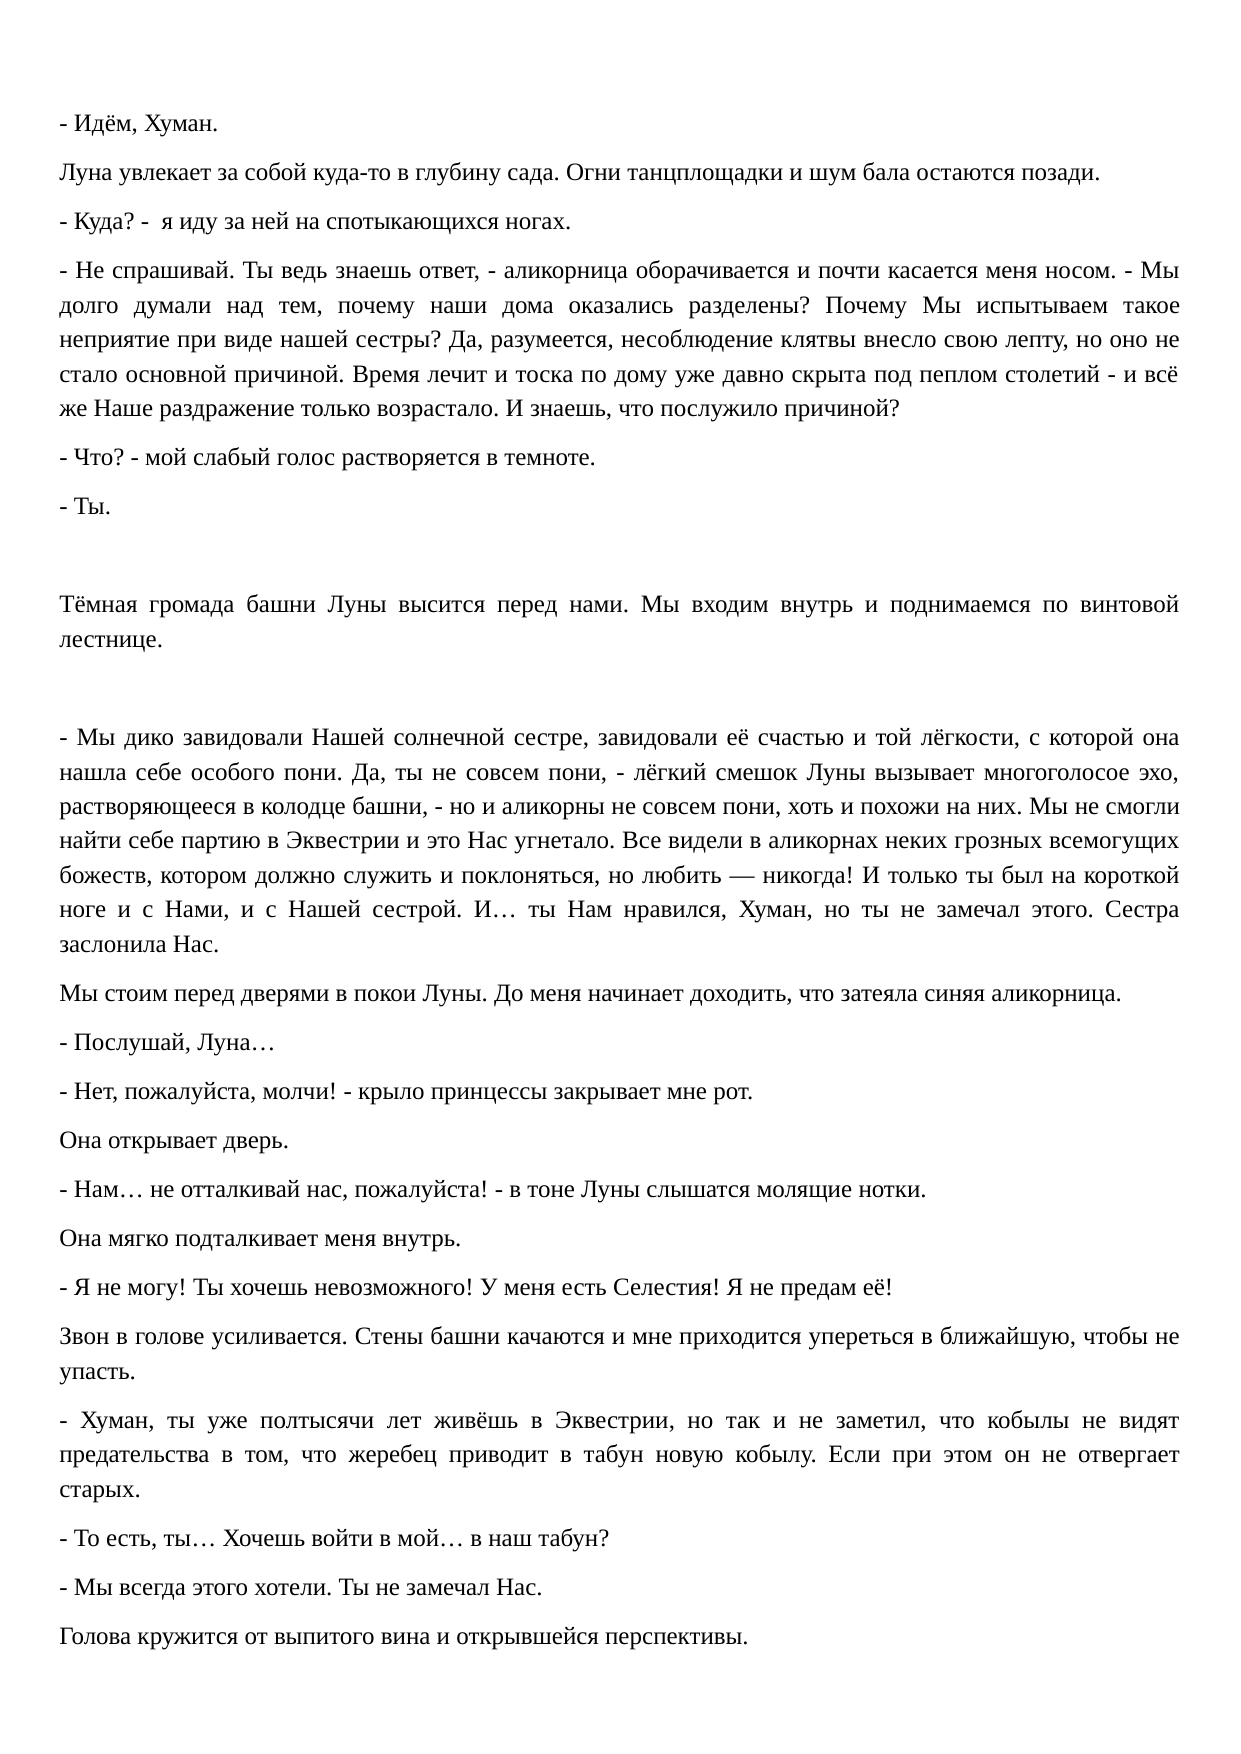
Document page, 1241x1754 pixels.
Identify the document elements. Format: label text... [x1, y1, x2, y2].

text - Куда? - я иду за ней на спотыкающихся ногах. [59, 206, 1181, 235]
text Звон в голове усиливается. Стены башни качаются и мне приходится упереться в ближайшую, чтобы не упасть. [59, 1321, 1181, 1385]
text Она мягко подталкивает меня внутрь. [59, 1223, 1181, 1252]
text - Не спрашивай. Ты ведь знаешь ответ, - аликорница оборачивается и почти касается меня носом. - Мы долго думали над тем, почему наши дома оказались разделены? Почему Мы испытываем такое неприятие при виде нашей сестры? Да, разумеется, несоблюдение клятвы внесло свою лепту, но оно не стало основной причиной. Время лечит и тоска по дому уже давно скрыта под пеплом столетий - и всё же Наше раздражение только возрастало. И знаешь, что послужило причиной? [59, 255, 1181, 422]
text - Мы всегда этого хотели. Ты не замечал Нас. [59, 1572, 1181, 1601]
text - Идём, Хуман. [59, 108, 1181, 137]
text - То есть, ты… Хочешь войти в мой… в наш табун? [59, 1523, 1181, 1552]
text - Послушай, Луна… [59, 1027, 1181, 1056]
text - Что? - мой слабый голос растворяется в темноте. [59, 442, 1181, 471]
text Голова кружится от выпитого вина и открывшейся перспективы. [59, 1621, 1181, 1650]
text Мы стоим перед дверями в покои Луны. До меня начинает доходить, что затеяла синяя аликорница. [59, 978, 1181, 1007]
text - Нет, пожалуйста, молчи! - крыло принцессы закрывает мне рот. [59, 1076, 1181, 1105]
text - Нам… не отталкивай нас, пожалуйста! - в тоне Луны слышатся молящие нотки. [59, 1174, 1181, 1203]
text Луна увлекает за собой куда-то в глубину сада. Огни танцплощадки и шум бала остаются позади. [59, 157, 1181, 186]
text Она открывает дверь. [59, 1125, 1181, 1154]
text - Хуман, ты уже полтысячи лет живёшь в Эквестрии, но так и не заметил, что кобылы не видят предательства в том, что жеребец приводит в табун новую кобылу. Если при этом он не отвергает старых. [59, 1405, 1181, 1503]
text Тёмная громада башни Луны высится перед нами. Мы входим внутрь и поднимаемся по винтовой лестнице. [59, 589, 1181, 653]
text - Мы дико завидовали Нашей солнечной сестре, завидовали её счастью и той лёгкости, с которой она нашла себе особого пони. Да, ты не совсем пони, - лёгкий смешок Луны вызывает многоголосое эхо, растворяющееся в колодце башни, - но и аликорны не совсем пони, хоть и похожи на них. Мы не смогли найти себе партию в Эквестрии и это Нас угнетало. Все видели в аликорнах неких грозных всемогущих божеств, котором должно служить и поклоняться, но любить — никогда! И только ты был на короткой ноге и с Нами, и с Нашей сестрой. И… ты Нам нравился, Хуман, но ты не замечал этого. Сестра заслонила Нас. [59, 722, 1181, 958]
text - Ты. [59, 491, 1181, 520]
text - Я не могу! Ты хочешь невозможного! У меня есть Селестия! Я не предам её! [59, 1272, 1181, 1301]
